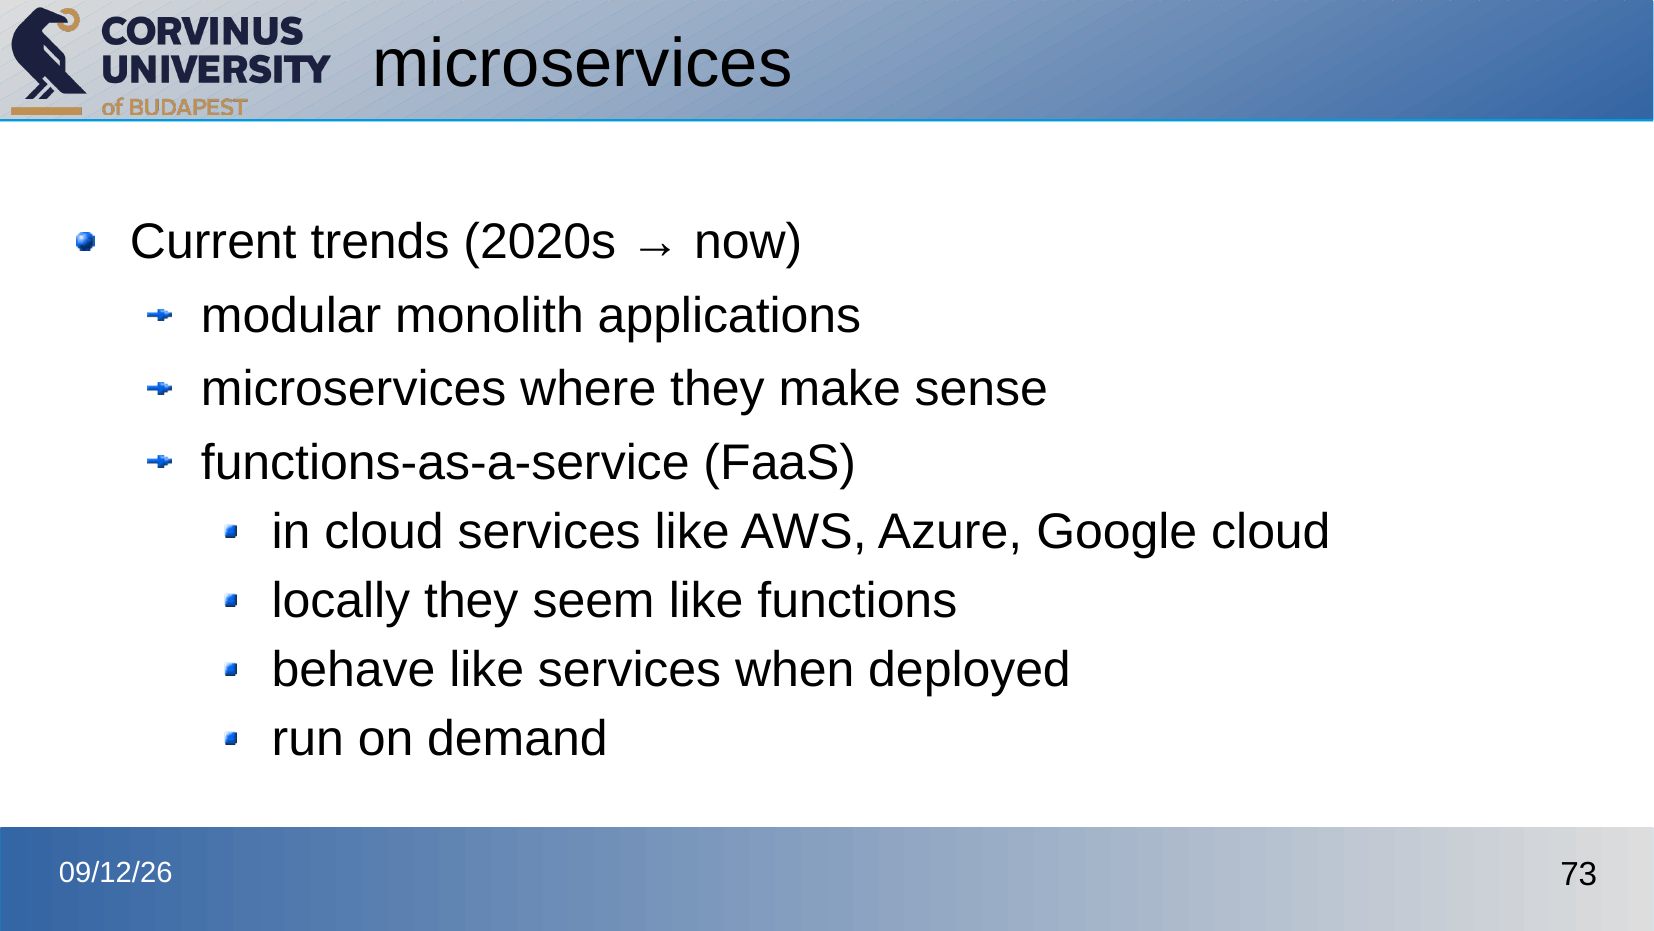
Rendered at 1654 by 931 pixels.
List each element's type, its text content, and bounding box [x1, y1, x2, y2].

title microservices [372, 23, 1625, 103]
picture [11, 7, 331, 115]
list Current trends (2020s → now) modular monolith applications microservices where they make sense functions-as-a-service (FaaS) in cloud services like AWS, Azure, Google cloud locally they seem like functions behave like services when deployed run on demand [59, 135, 1565, 768]
